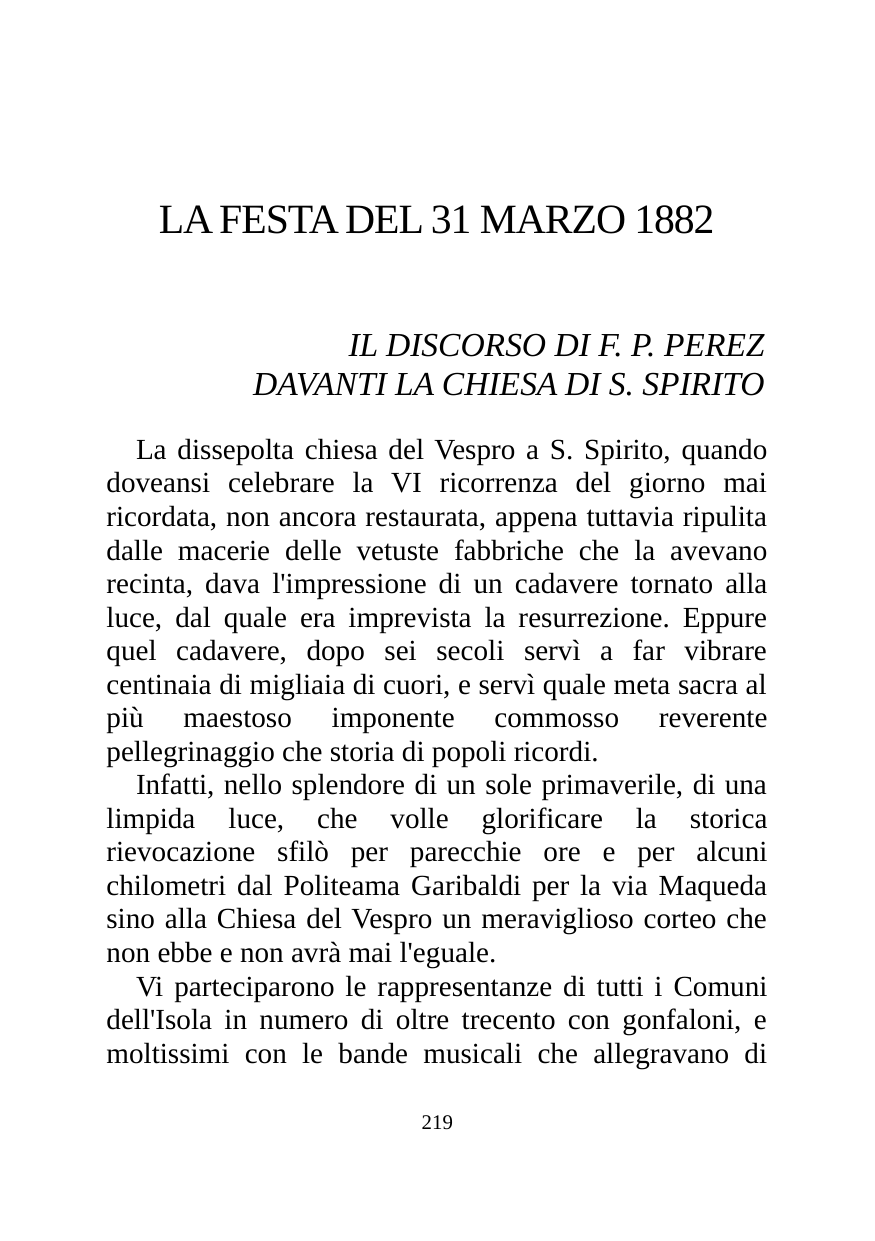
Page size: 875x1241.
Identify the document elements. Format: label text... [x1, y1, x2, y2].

subtitle LA FESTA DEL 31 MARZO 1882 [106, 195, 768, 243]
text La dissepolta chiesa del Vespro a S. Spirito, quando doveansi celebrare la VI ricorrenza del giorno mai ricordata, non ancora restaurata, appena tuttavia ripulita dalle macerie delle vetuste fabbriche che la avevano recinta, dava l'impressione di un cadavere tornato alla luce, dal quale era imprevista la resurrezione. Eppure quel cadavere, dopo sei secoli servì a far vibrare centinaia di migliaia di cuori, e servì quale meta sacra al più maestoso imponente commosso reverente pellegrinaggio che storia di popoli ricordi. [106, 432, 768, 767]
subtitle IL DISCORSO DI F. P. PEREZ DAVANTI LA CHIESA DI S. SPIRITO [106, 325, 768, 403]
text Infatti, nello splendore di un sole primaverile, di una limpida luce, che volle glorificare la storica rievocazione sfilò per parecchie ore e per alcuni chilometri dal Politeama Garibaldi per la via Maqueda sino alla Chiesa del Vespro un meraviglioso corteo che non ebbe e non avrà mai l'eguale. [106, 767, 768, 969]
text Vi parteciparono le rappresentanze di tutti i Comuni dell'Isola in numero di oltre trecento con gonfaloni, e moltissimi con le bande musicali che allegravano di [106, 969, 768, 1069]
